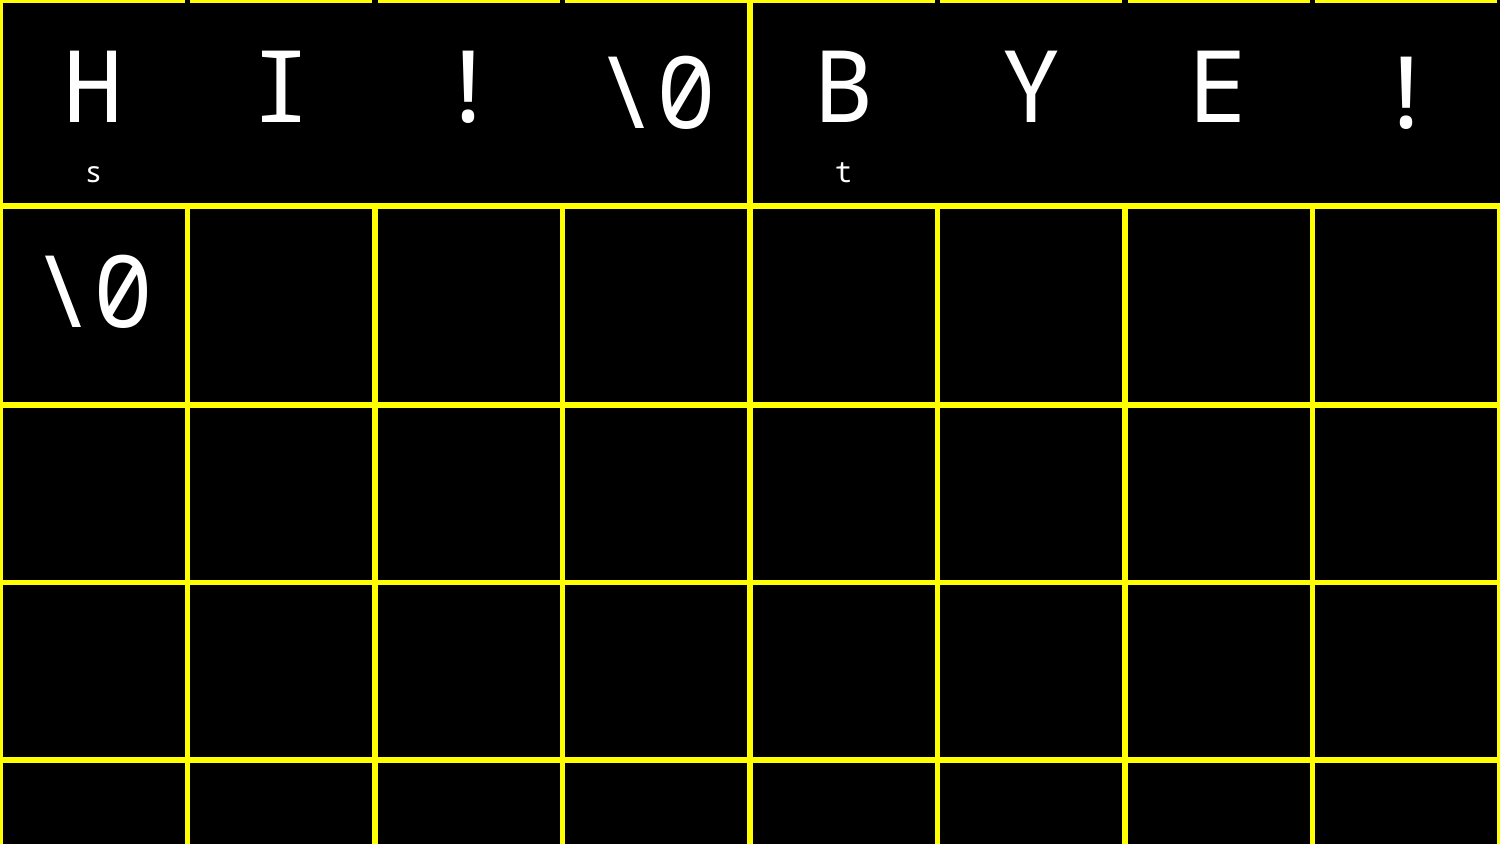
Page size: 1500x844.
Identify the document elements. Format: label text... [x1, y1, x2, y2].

table_cell [378, 408, 560, 580]
table_cell [565, 585, 747, 757]
table_cell [940, 408, 1122, 580]
table_header B t [753, 3, 935, 203]
table_cell [190, 585, 372, 757]
table_header H s [3, 3, 185, 203]
table_cell [190, 209, 372, 402]
table_cell [378, 209, 560, 402]
table_cell [3, 585, 185, 757]
table_cell [565, 209, 747, 402]
table_cell [1315, 209, 1497, 402]
table_cell [940, 209, 1122, 402]
table_header E [1128, 3, 1310, 203]
table_cell [378, 763, 560, 844]
table_cell [190, 408, 372, 580]
table_cell [565, 408, 747, 580]
table_cell [3, 408, 185, 580]
table_header ! [378, 3, 560, 203]
table_cell [753, 209, 935, 402]
table_cell [753, 585, 935, 757]
table_cell [1315, 585, 1497, 757]
table_cell [378, 585, 560, 757]
table_header \0 [565, 3, 747, 203]
table_header Y [940, 3, 1122, 203]
table_cell [753, 763, 935, 844]
table_cell [565, 763, 747, 844]
table_cell [1128, 763, 1310, 844]
table_cell [3, 763, 185, 844]
table_cell [940, 763, 1122, 844]
table_cell [190, 763, 372, 844]
table_cell [940, 585, 1122, 757]
table_cell [753, 408, 935, 580]
table_cell [1315, 408, 1497, 580]
table_cell [1128, 209, 1310, 402]
table_cell [1315, 763, 1497, 844]
table_cell [1128, 585, 1310, 757]
table_header ! [1315, 3, 1497, 203]
table_header I [190, 3, 372, 203]
table_cell [1128, 408, 1310, 580]
table_cell \0 [3, 209, 185, 402]
